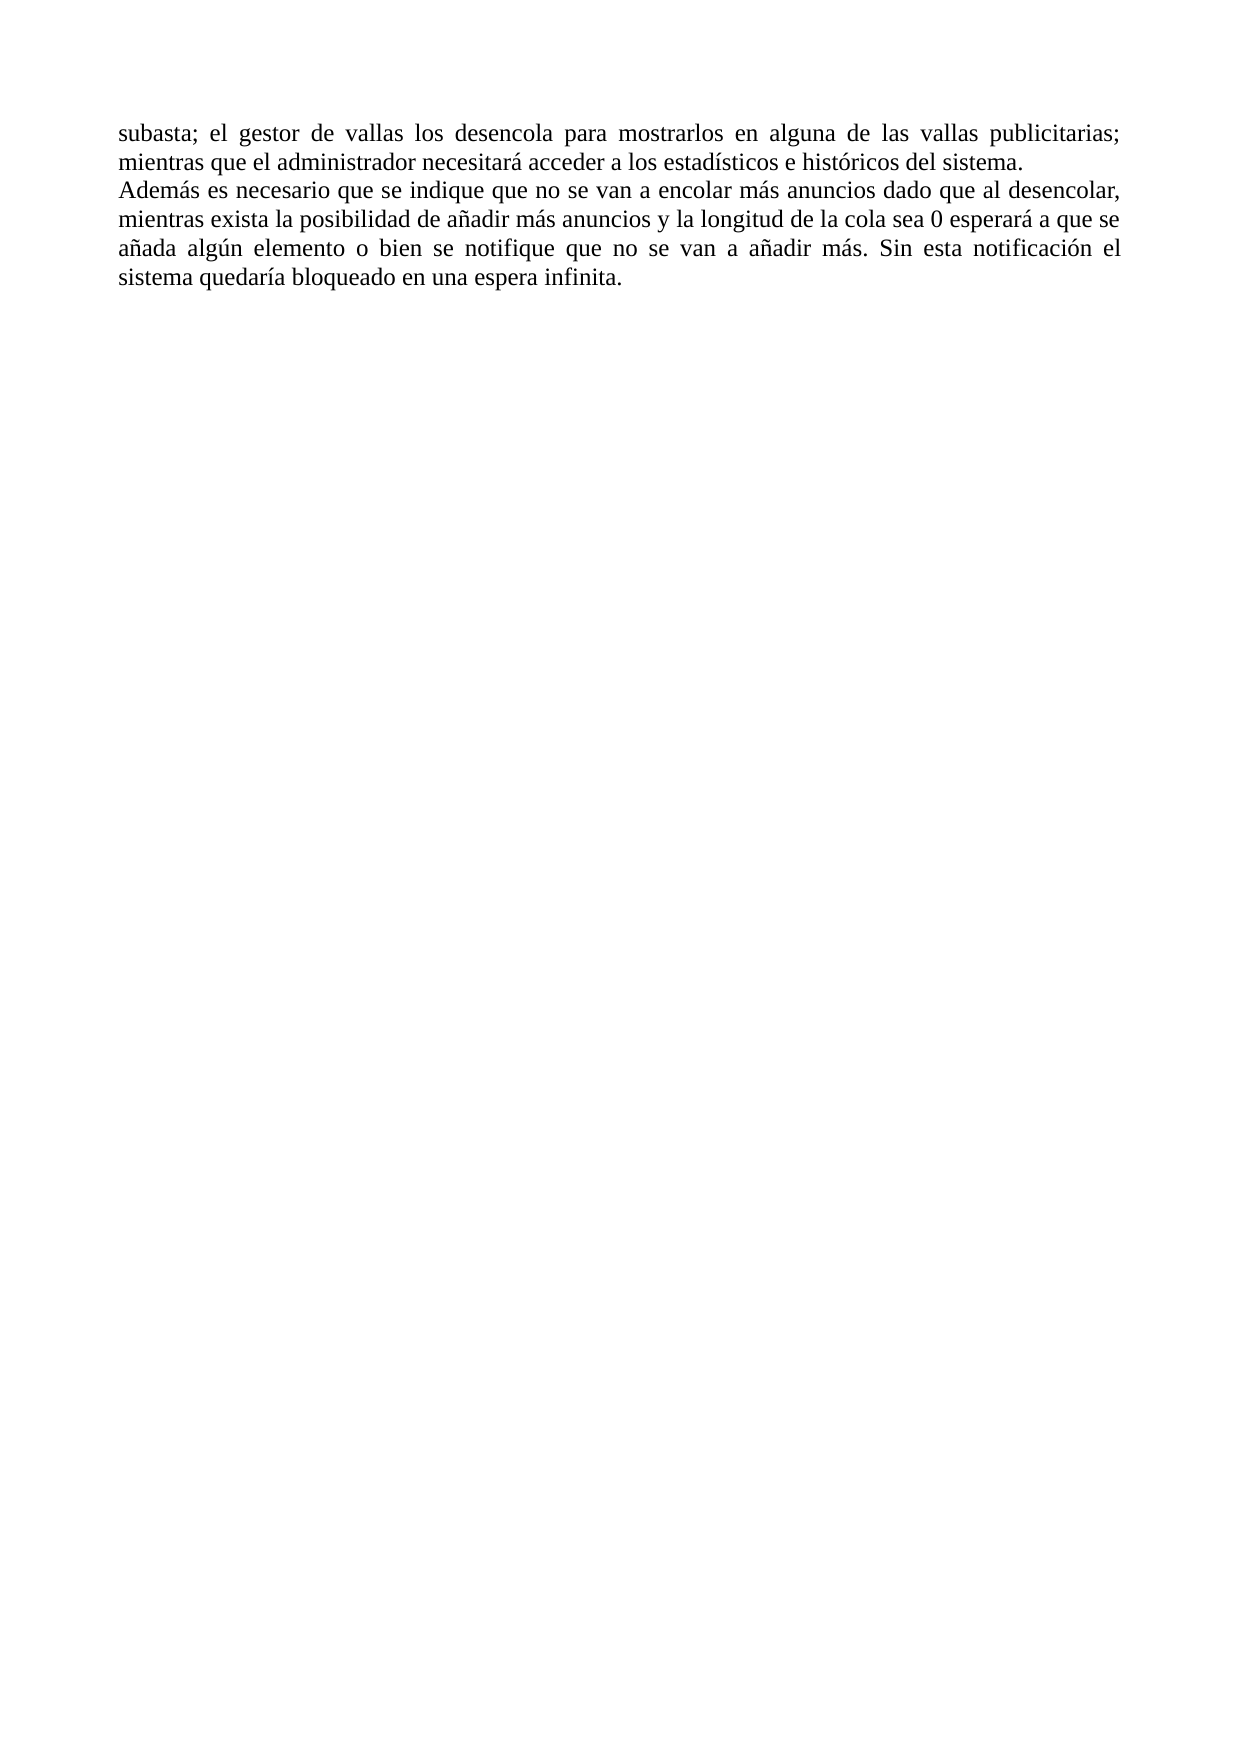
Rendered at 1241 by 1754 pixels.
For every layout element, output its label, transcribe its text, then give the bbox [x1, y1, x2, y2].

text subasta; el gestor de vallas los desencola para mostrarlos en alguna de las vallas publicitarias; mientras que el administrador necesitará acceder a los estadísticos e históricos del sistema. [118, 118, 1122, 176]
text Además es necesario que se indique que no se van a encolar más anuncios dado que al desencolar, mientras exista la posibilidad de añadir más anuncios y la longitud de la cola sea 0 esperará a que se añada algún elemento o bien se notifique que no se van a añadir más. Sin esta notificación el sistema quedaría bloqueado en una espera infinita. [118, 176, 1122, 291]
